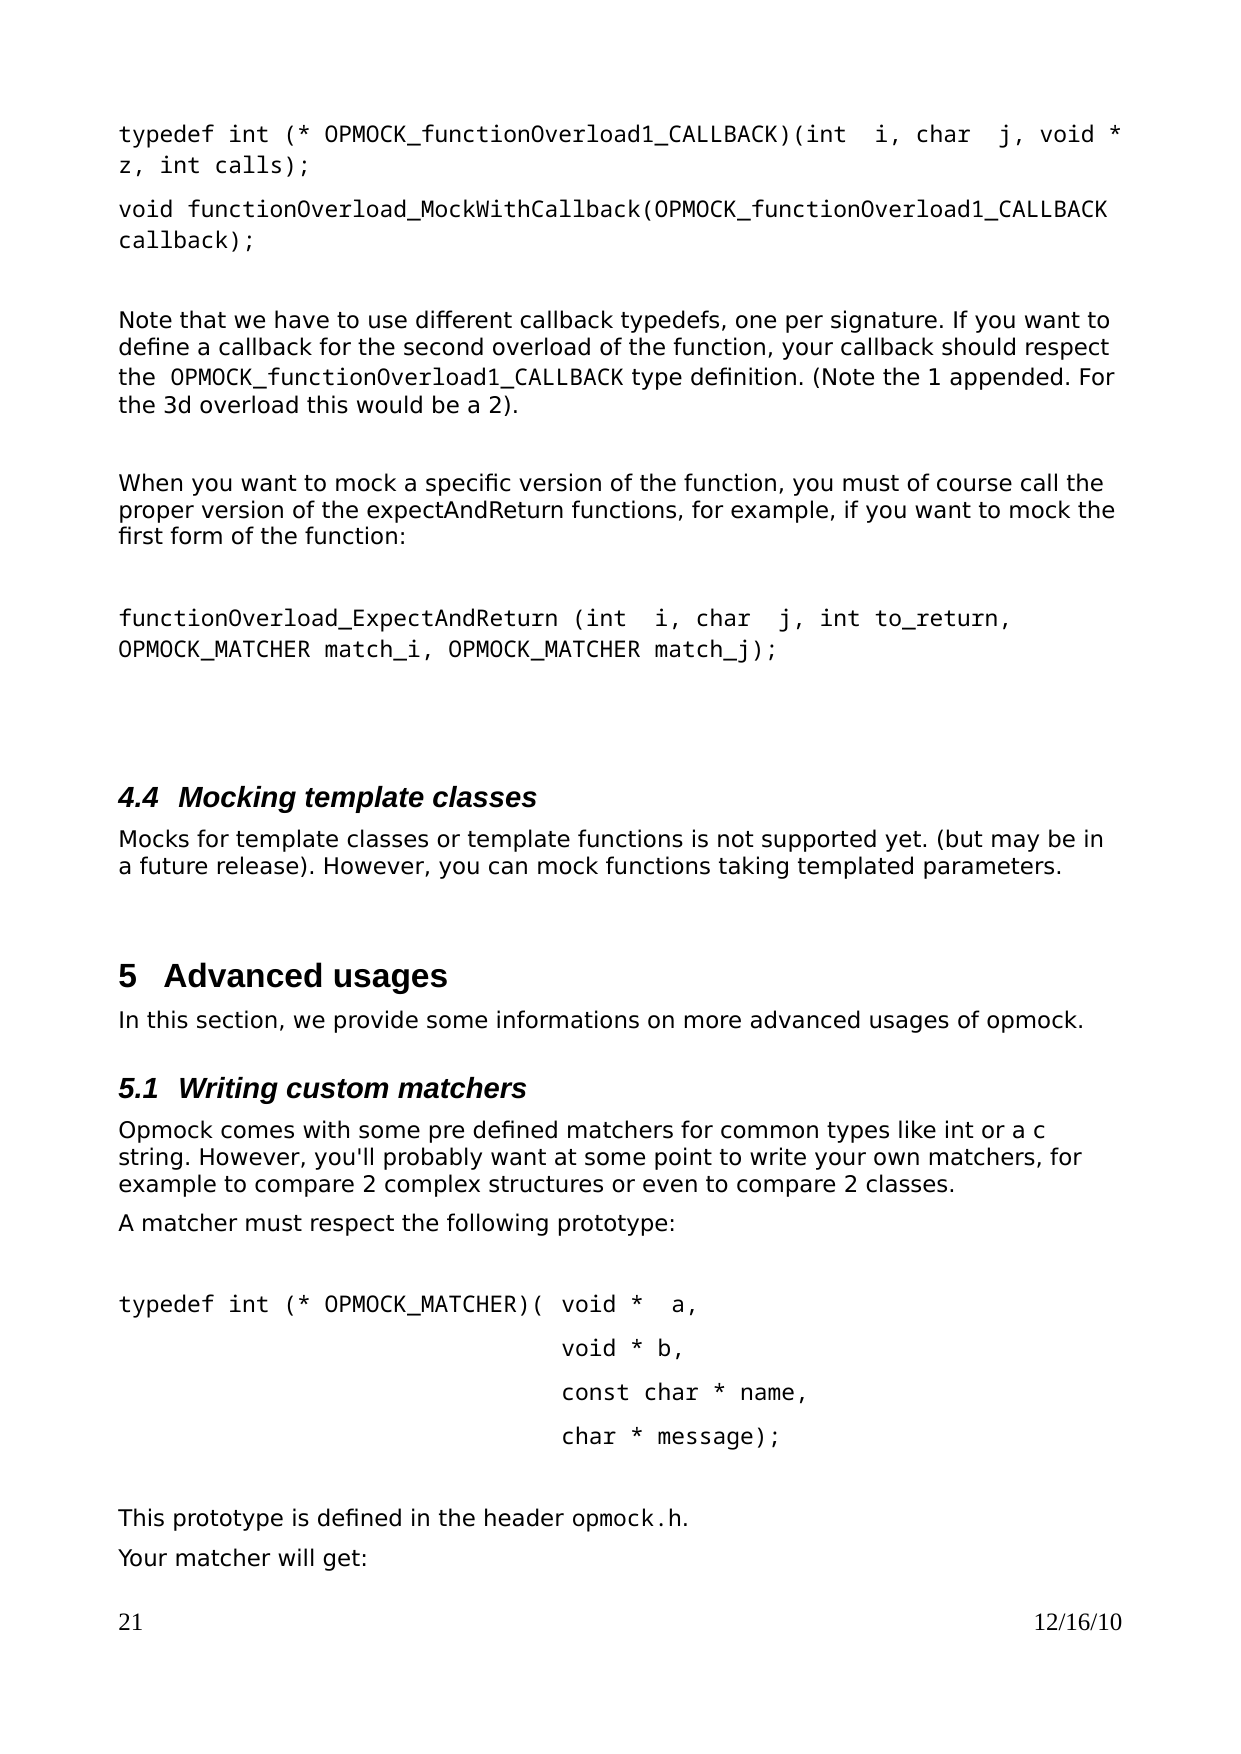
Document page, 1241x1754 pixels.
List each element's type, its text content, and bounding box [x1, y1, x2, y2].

text In this section, we provide some informations on more advanced usages of opmock. [118, 1007, 1122, 1034]
subtitle Writing custom matchers [118, 1072, 1122, 1105]
text Note that we have to use different callback typedefs, one per signature. If you want to define a callback for the second overload of the function, your callback should respect the OPMOCK_functionOverload1_CALLBACK type definition. (Note the 1 appended. For the 3d overload this would be a 2). [118, 307, 1122, 418]
text Mocks for template classes or template functions is not supported yet. (but may be in a future release). However, you can mock functions taking templated parameters. [118, 826, 1122, 879]
text This prototype is defined in the header opmock.h. [118, 1502, 1122, 1533]
text char * message); [118, 1420, 1122, 1451]
text const char * name, [118, 1376, 1122, 1407]
text void functionOverload_MockWithCallback(OPMOCK_functionOverload1_CALLBACK callback); [118, 193, 1122, 256]
text functionOverload_ExpectAndReturn (int i, char j, int to_return, OPMOCK_MATCHER match_i, OPMOCK_MATCHER match_j); [118, 602, 1122, 664]
subtitle Mocking template classes [118, 780, 1122, 814]
text Opmock comes with some pre defined matchers for common types like int or a c string. However, you'll probably want at some point to write your own matchers, for example to compare 2 complex structures or even to compare 2 classes. [118, 1118, 1122, 1198]
text A matcher must respect the following prototype: [118, 1210, 1122, 1237]
subtitle Advanced usages [118, 956, 1122, 995]
text typedef int (* OPMOCK_MATCHER)( void * a, [118, 1288, 1122, 1320]
text When you want to mock a specific version of the function, you must of course call the proper version of the expectAndReturn functions, for example, if you want to mock the first form of the function: [118, 470, 1122, 550]
text typedef int (* OPMOCK_functionOverload1_CALLBACK)(int i, char j, void * z, int calls); [118, 118, 1122, 181]
text Your matcher will get: [118, 1546, 1122, 1572]
text void * b, [118, 1332, 1122, 1363]
